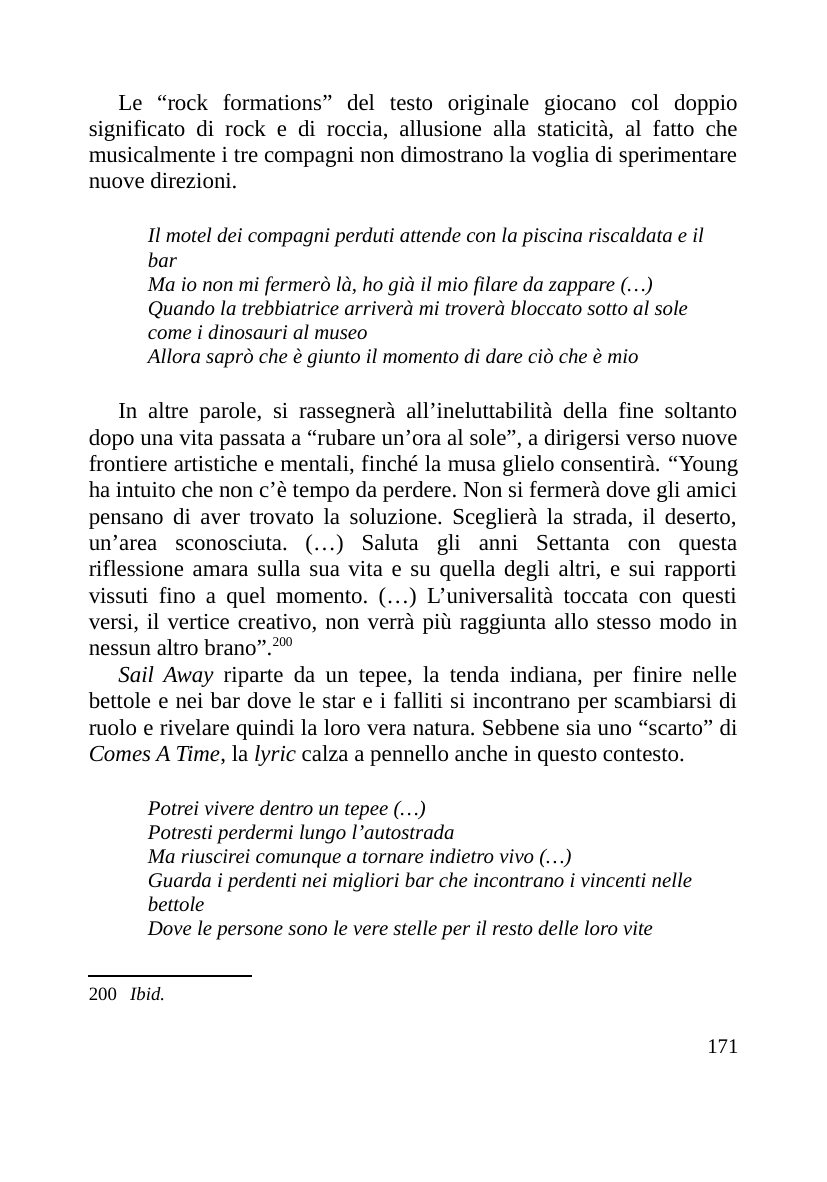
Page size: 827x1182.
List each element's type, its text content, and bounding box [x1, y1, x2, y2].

text Ibid. [88, 982, 738, 1004]
text bar [88, 247, 738, 272]
text come i dinosauri al museo [88, 320, 738, 344]
text Il motel dei compagni perduti attende con la piscina riscaldata e il [88, 223, 738, 247]
text In altre parole, si rassegnerà all’ineluttabilità della fine soltanto dopo una vita passata a “rubare un’ora al sole”, a dirigersi verso nuove frontiere artistiche e mentali, finché la musa glielo consentirà. “Young ha intuito che non c’è tempo da perdere. Non si fermerà dove gli amici pensano di aver trovato la soluzione. Sceglierà la strada, il deserto, un’area sconosciuta. (…) Saluta gli anni Settanta con questa riflessione amara sulla sua vita e su quella degli altri, e sui rapporti vissuti fino a quel momento. (…) L’universalità toccata con questi versi, il vertice creativo, non verrà più raggiunta allo stesso modo in nessun altro brano”. [88, 397, 738, 661]
text Potresti perdermi lungo l’autostrada [88, 820, 738, 844]
text Sail Away riparte da un tepee, la tenda indiana, per finire nelle bettole e nei bar dove le star e i falliti si incontrano per scambiarsi di ruolo e rivelare quindi la loro vera natura. Sebbene sia uno “scarto” di Comes A Time, la lyric calza a pennello anche in questo contesto. [88, 661, 738, 766]
text Guarda i perdenti nei migliori bar che incontrano i vincenti nelle [88, 868, 738, 892]
text Ma io non mi fermerò là, ho già il mio filare da zappare (…) [88, 272, 738, 296]
text Ma riuscirei comunque a tornare indietro vivo (…) [88, 844, 738, 868]
text Potrei vivere dentro un tepee (…) [88, 796, 738, 820]
text bettole [88, 892, 738, 916]
text Allora saprò che è giunto il momento di dare ciò che è mio [88, 344, 738, 368]
text Le “rock formations” del testo originale giocano col doppio significato di rock e di roccia, allusione alla staticità, al fatto che musicalmente i tre compagni non dimostrano la voglia di sperimentare nuove direzioni. [88, 88, 738, 194]
text Dove le persone sono le vere stelle per il resto delle loro vite [88, 916, 738, 940]
text Quando la trebbiatrice arriverà mi troverà bloccato sotto al sole [88, 296, 738, 320]
